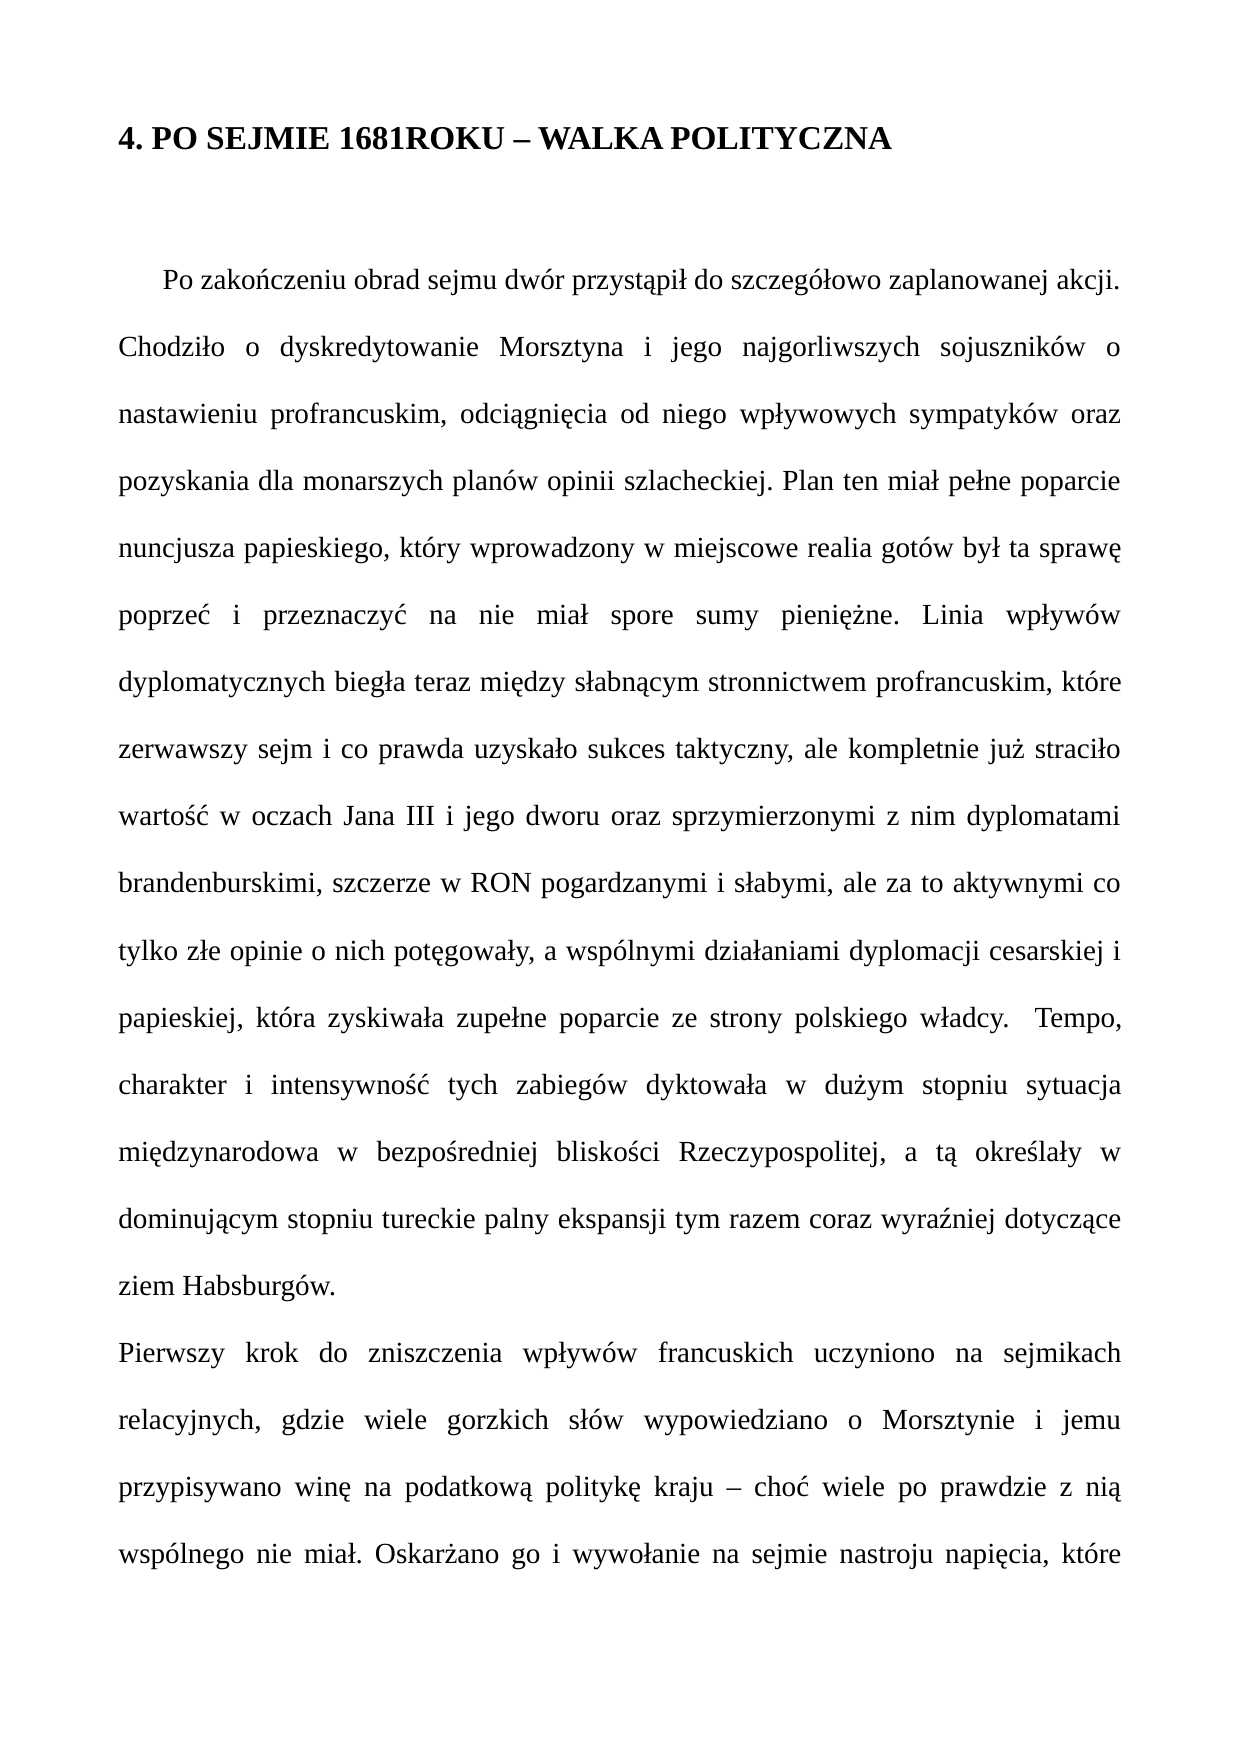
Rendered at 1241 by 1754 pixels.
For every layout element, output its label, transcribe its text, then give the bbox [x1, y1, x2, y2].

text Po zakończeniu obrad sejmu dwór przystąpił do szczegółowo zaplanowanej akcji. Chodziło o dyskredytowanie Morsztyna i jego najgorliwszych sojuszników o nastawieniu profrancuskim, odciągnięcia od niego wpływowych sympatyków oraz pozyskania dla monarszych planów opinii szlacheckiej. Plan ten miał pełne poparcie nuncjusza papieskiego, który wprowadzony w miejscowe realia gotów był ta sprawę poprzeć i przeznaczyć na nie miał spore sumy pieniężne. Linia wpływów dyplomatycznych biegła teraz między słabnącym stronnictwem profrancuskim, które zerwawszy sejm i co prawda uzyskało sukces taktyczny, ale kompletnie już straciło wartość w oczach Jana III i jego dworu oraz sprzymierzonymi z nim dyplomatami brandenburskimi, szczerze w RON pogardzanymi i słabymi, ale za to aktywnymi co tylko złe opinie o nich potęgowały, a wspólnymi działaniami dyplomacji cesarskiej i papieskiej, która zyskiwała zupełne poparcie ze strony polskiego władcy. Tempo, charakter i intensywność tych zabiegów dyktowała w dużym stopniu sytuacja międzynarodowa w bezpośredniej bliskości Rzeczypospolitej, a tą określały w dominującym stopniu tureckie palny ekspansji tym razem coraz wyraźniej dotyczące ziem Habsburgów. [118, 262, 1122, 1302]
text 4. PO SEJMIE 1681ROKU – WALKA POLITYCZNA [118, 118, 1122, 156]
text Pierwszy krok do zniszczenia wpływów francuskich uczyniono na sejmikach relacyjnych, gdzie wiele gorzkich słów wypowiedziano o Morsztynie i jemu przypisywano winę na podatkową politykę kraju – choć wiele po prawdzie z nią wspólnego nie miał. Oskarżano go i wywołanie na sejmie nastroju napięcia, które [118, 1335, 1122, 1570]
